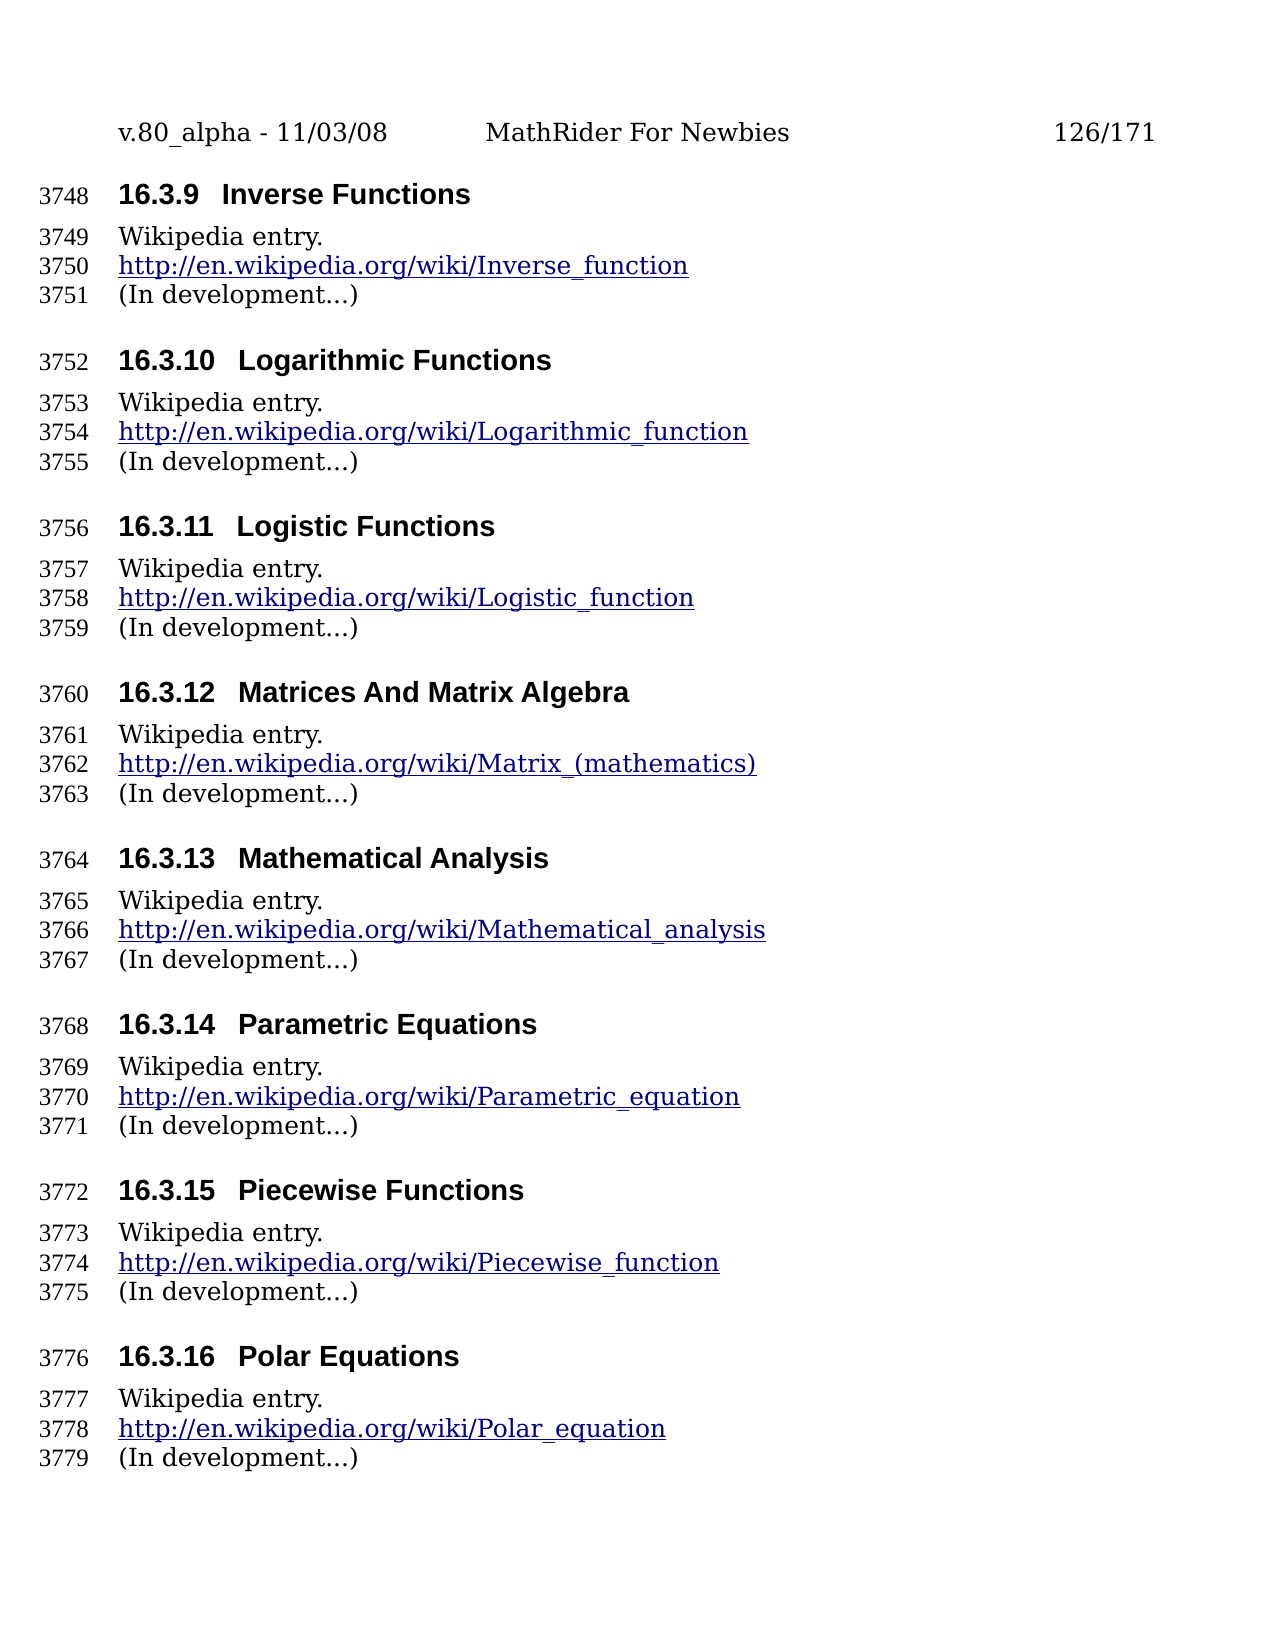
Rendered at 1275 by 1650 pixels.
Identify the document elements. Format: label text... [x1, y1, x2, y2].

text http://en.wikipedia.org/wiki/Matrix_(mathematics) [118, 749, 1157, 779]
text Wikipedia entry. [118, 1218, 1157, 1248]
text http://en.wikipedia.org/wiki/Inverse_function [118, 251, 1157, 281]
subtitle Piecewise Functions [118, 1173, 1157, 1207]
text http://en.wikipedia.org/wiki/Parametric_equation [118, 1082, 1157, 1111]
text Wikipedia entry. [118, 1384, 1157, 1414]
text (In development...) [118, 945, 1157, 974]
text (In development...) [118, 1111, 1157, 1140]
text http://en.wikipedia.org/wiki/Mathematical_analysis [118, 916, 1157, 945]
text http://en.wikipedia.org/wiki/Logistic_function [118, 583, 1157, 613]
text Wikipedia entry. [118, 720, 1157, 749]
subtitle Parametric Equations [118, 1007, 1157, 1041]
subtitle Polar Equations [118, 1339, 1157, 1373]
text Wikipedia entry. [118, 1052, 1157, 1082]
text (In development...) [118, 281, 1157, 310]
text (In development...) [118, 779, 1157, 808]
text Wikipedia entry. [118, 554, 1157, 583]
text http://en.wikipedia.org/wiki/Logarithmic_function [118, 417, 1157, 447]
subtitle Inverse Functions [118, 177, 1157, 210]
text Wikipedia entry. [118, 886, 1157, 916]
text Wikipedia entry. [118, 222, 1157, 251]
subtitle Logarithmic Functions [118, 343, 1157, 376]
subtitle Logistic Functions [118, 509, 1157, 542]
text http://en.wikipedia.org/wiki/Polar_equation [118, 1414, 1157, 1443]
text Wikipedia entry. [118, 388, 1157, 417]
text (In development...) [118, 1443, 1157, 1472]
text (In development...) [118, 613, 1157, 642]
text (In development...) [118, 1277, 1157, 1306]
subtitle Mathematical Analysis [118, 841, 1157, 874]
text http://en.wikipedia.org/wiki/Piecewise_function [118, 1248, 1157, 1277]
text (In development...) [118, 447, 1157, 476]
subtitle Matrices And Matrix Algebra [118, 675, 1157, 708]
